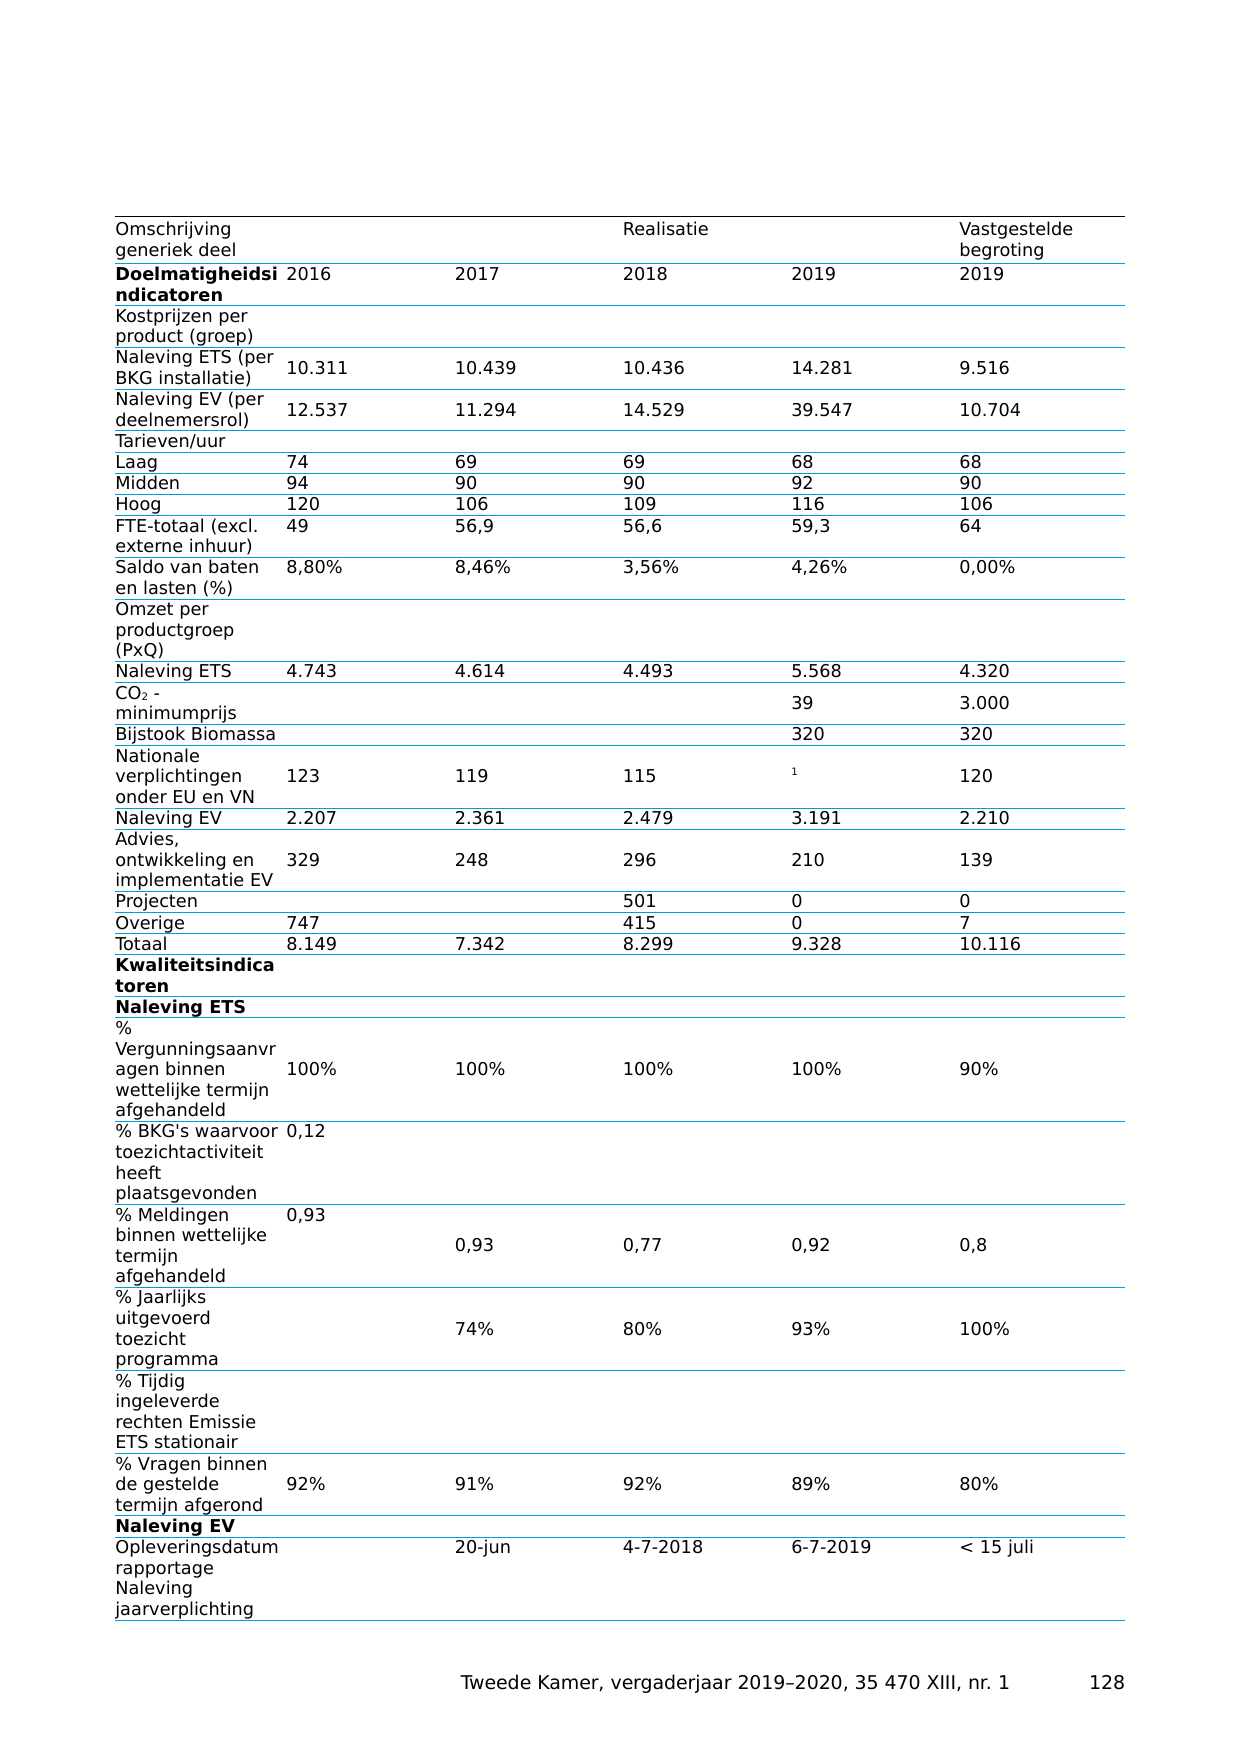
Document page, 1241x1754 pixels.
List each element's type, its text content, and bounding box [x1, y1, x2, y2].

table_cell [956, 600, 1125, 661]
table_cell [620, 1122, 788, 1204]
table_cell 0,77 [620, 1205, 788, 1287]
table_cell 68 [956, 453, 1125, 473]
table_cell [956, 431, 1125, 452]
table_cell Laag [115, 453, 283, 473]
table_cell [620, 600, 788, 661]
table_cell Naleving ETS [115, 997, 283, 1017]
table_cell 92 [788, 474, 956, 494]
table_cell [452, 683, 620, 724]
table_cell 4.320 [956, 662, 1125, 682]
table_cell Totaal [115, 934, 283, 954]
table_cell 59,3 [788, 516, 956, 557]
table_cell 39.547 [788, 390, 956, 430]
table_cell [956, 997, 1125, 1017]
table_cell 90 [956, 474, 1125, 494]
table_cell Overige [115, 913, 283, 933]
table_cell 12.537 [283, 390, 452, 430]
table_cell [620, 1371, 788, 1453]
table_cell CO2 -minimumprijs [115, 683, 283, 724]
table_cell Advies, ontwikkeling en implementatie EV [115, 830, 283, 891]
table_cell 8.149 [283, 934, 452, 954]
table_cell 2.479 [620, 809, 788, 828]
table_cell 90 [620, 474, 788, 494]
table_cell 56,6 [620, 516, 788, 557]
table_cell [956, 1516, 1125, 1537]
table_cell 7.342 [452, 934, 620, 954]
table_cell 116 [788, 495, 956, 515]
table_cell 0,92 [788, 1205, 956, 1287]
table_cell 0 [956, 892, 1125, 912]
table_cell 80% [956, 1454, 1125, 1515]
table_cell 2018 [620, 264, 788, 305]
table_cell [620, 955, 788, 996]
table_cell 90% [956, 1018, 1125, 1121]
table_cell % Vergunningsaanvragen binnen wettelijke termijn afgehandeld [115, 1018, 283, 1121]
table_cell 10.439 [452, 348, 620, 389]
table_cell 69 [620, 453, 788, 473]
table_cell [956, 1371, 1125, 1453]
table_cell 0,93 [283, 1205, 452, 1287]
table_cell [452, 306, 620, 347]
table_cell 10.436 [620, 348, 788, 389]
table_cell [788, 955, 956, 996]
table_cell 14.529 [620, 390, 788, 430]
table_cell 4.743 [283, 662, 452, 682]
table_cell Realisatie [620, 217, 788, 263]
table_cell % Tijdig ingeleverde rechten Emissie ETS stationair [115, 1371, 283, 1453]
table_cell [452, 913, 620, 933]
table_cell [956, 955, 1125, 996]
table_cell [452, 955, 620, 996]
table_cell 56,9 [452, 516, 620, 557]
table_cell Tarieven/uur [115, 431, 283, 452]
table_cell [452, 892, 620, 912]
table_cell 4-7-2018 [620, 1538, 788, 1619]
table_cell [283, 306, 452, 347]
table_cell [283, 1538, 452, 1619]
table_cell 8,46% [452, 558, 620, 598]
table_cell 296 [620, 830, 788, 891]
table_cell [283, 1371, 452, 1453]
table_cell Naleving ETS (per BKG installatie) [115, 348, 283, 389]
table_cell 89% [788, 1454, 956, 1515]
table_cell 20-jun [452, 1538, 620, 1619]
table_cell 2017 [452, 264, 620, 305]
table_cell % BKG's waarvoor toezichtactiviteit heeft plaatsgevonden [115, 1122, 283, 1204]
table_cell 2.210 [956, 809, 1125, 828]
table_cell Kostprijzen per product (groep) [115, 306, 283, 347]
table_cell Omzet per productgroep (PxQ) [115, 600, 283, 661]
table_cell Midden [115, 474, 283, 494]
table_cell [620, 997, 788, 1017]
table_cell [620, 725, 788, 745]
table_cell 100% [620, 1018, 788, 1121]
table_cell [452, 1122, 620, 1204]
table_cell 120 [283, 495, 452, 515]
table_cell 92% [620, 1454, 788, 1515]
table_cell [788, 1516, 956, 1537]
table_cell 7 [956, 913, 1125, 933]
table_cell 49 [283, 516, 452, 557]
table_cell 94 [283, 474, 452, 494]
table_cell [620, 306, 788, 347]
table_cell 139 [956, 830, 1125, 891]
table_cell [788, 600, 956, 661]
table_cell [452, 217, 620, 263]
table_cell 11.294 [452, 390, 620, 430]
table_cell 8,80% [283, 558, 452, 598]
table_cell 2.361 [452, 809, 620, 828]
table_header Tabel 88 Overzicht doelmatigheidsindicatoren per 31 december 2019 [115, 191, 1125, 216]
table_cell 210 [788, 830, 956, 891]
table_cell 80% [620, 1288, 788, 1370]
table_cell 501 [620, 892, 788, 912]
table_cell [620, 683, 788, 724]
table_cell 248 [452, 830, 620, 891]
table_cell 14.281 [788, 348, 956, 389]
table_cell 2019 [788, 264, 956, 305]
table_cell 2019 [956, 264, 1125, 305]
table_cell Naleving EV [115, 1516, 283, 1537]
table_cell 5.568 [788, 662, 956, 682]
table_cell 3,56% [620, 558, 788, 598]
table_cell 115 [620, 746, 788, 807]
table_cell 64 [956, 516, 1125, 557]
table_cell [620, 1516, 788, 1537]
table_cell 320 [788, 725, 956, 745]
table_cell Vastgestelde begroting [956, 217, 1125, 263]
table_cell 90 [452, 474, 620, 494]
table_cell [788, 431, 956, 452]
table_cell 92% [283, 1454, 452, 1515]
table_cell 329 [283, 830, 452, 891]
table_cell 3.000 [956, 683, 1125, 724]
table_cell 0 [788, 913, 956, 933]
table_cell [452, 431, 620, 452]
table_cell 10.116 [956, 934, 1125, 954]
table_cell [788, 1371, 956, 1453]
table_cell 0,93 [452, 1205, 620, 1287]
table_cell 0,00% [956, 558, 1125, 598]
table_cell [283, 1516, 452, 1537]
table_cell [788, 306, 956, 347]
table_cell 320 [956, 725, 1125, 745]
table_cell [452, 997, 620, 1017]
table_cell 123 [283, 746, 452, 807]
table_cell 9.328 [788, 934, 956, 954]
table_cell [283, 683, 452, 724]
table_cell 100% [452, 1018, 620, 1121]
table_cell Saldo van baten en lasten (%) [115, 558, 283, 598]
table_cell 74% [452, 1288, 620, 1370]
table_cell 100% [283, 1018, 452, 1121]
table_cell Nationale verplichtingen onder EU en VN [115, 746, 283, 807]
table_cell [283, 892, 452, 912]
table_cell 3.191 [788, 809, 956, 828]
table_cell [956, 1122, 1125, 1204]
table_cell [283, 600, 452, 661]
table_cell 106 [452, 495, 620, 515]
table_cell % Meldingen binnen wettelijke termijn afgehandeld [115, 1205, 283, 1287]
table_cell 747 [283, 913, 452, 933]
table_cell [283, 431, 452, 452]
table_cell Naleving EV (per deelnemersrol) [115, 390, 283, 430]
table_cell Naleving ETS [115, 662, 283, 682]
table_cell [452, 1371, 620, 1453]
table_cell [452, 725, 620, 745]
table_cell 2016 [283, 264, 452, 305]
table_cell 0,8 [956, 1205, 1125, 1287]
table_cell Projecten [115, 892, 283, 912]
table_cell 0,12 [283, 1122, 452, 1204]
table_cell Kwaliteitsindicatoren [115, 955, 283, 996]
table_cell 68 [788, 453, 956, 473]
table_cell 9.516 [956, 348, 1125, 389]
table_cell Hoog [115, 495, 283, 515]
table_cell Opleveringsdatum rapportage Naleving jaarverplichting [115, 1538, 283, 1619]
table_cell 91% [452, 1454, 620, 1515]
table_cell 10.704 [956, 390, 1125, 430]
table_cell [452, 1516, 620, 1537]
table_cell 6-7-2019 [788, 1538, 956, 1619]
table_cell FTE-totaal (excl. externe inhuur) [115, 516, 283, 557]
table_cell [788, 997, 956, 1017]
table_cell Omschrijving generiek deel [115, 217, 283, 263]
table_cell 4,26% [788, 558, 956, 598]
table_cell 10.311 [283, 348, 452, 389]
table_cell [788, 217, 956, 263]
table_cell % Vragen binnen de gestelde termijn afgerond [115, 1454, 283, 1515]
table_cell [788, 1122, 956, 1204]
table_cell [283, 725, 452, 745]
table_cell 120 [956, 746, 1125, 807]
table_cell 415 [620, 913, 788, 933]
table_cell 100% [788, 1018, 956, 1121]
table_cell Bijstook Biomassa [115, 725, 283, 745]
table_cell < 15 juli [956, 1538, 1125, 1619]
table_cell 119 [452, 746, 620, 807]
table_cell 4.493 [620, 662, 788, 682]
table_cell [620, 431, 788, 452]
table_cell [452, 600, 620, 661]
table_cell 93% [788, 1288, 956, 1370]
table_cell 2.207 [283, 809, 452, 828]
table_cell 4.614 [452, 662, 620, 682]
table_cell 1 [788, 746, 956, 807]
table_cell [283, 1288, 452, 1370]
table_cell 0 [788, 892, 956, 912]
table_cell Doelmatigheidsindicatoren [115, 264, 283, 305]
table_cell 100% [956, 1288, 1125, 1370]
table_cell [283, 997, 452, 1017]
table_cell [283, 955, 452, 996]
table_cell [956, 306, 1125, 347]
table_cell 109 [620, 495, 788, 515]
table_cell [283, 217, 452, 263]
table_cell 39 [788, 683, 956, 724]
table_cell % Jaarlijks uitgevoerd toezicht programma [115, 1288, 283, 1370]
table_cell 106 [956, 495, 1125, 515]
table_cell Naleving EV [115, 809, 283, 828]
table_cell 8.299 [620, 934, 788, 954]
table_cell 74 [283, 453, 452, 473]
table_cell 69 [452, 453, 620, 473]
